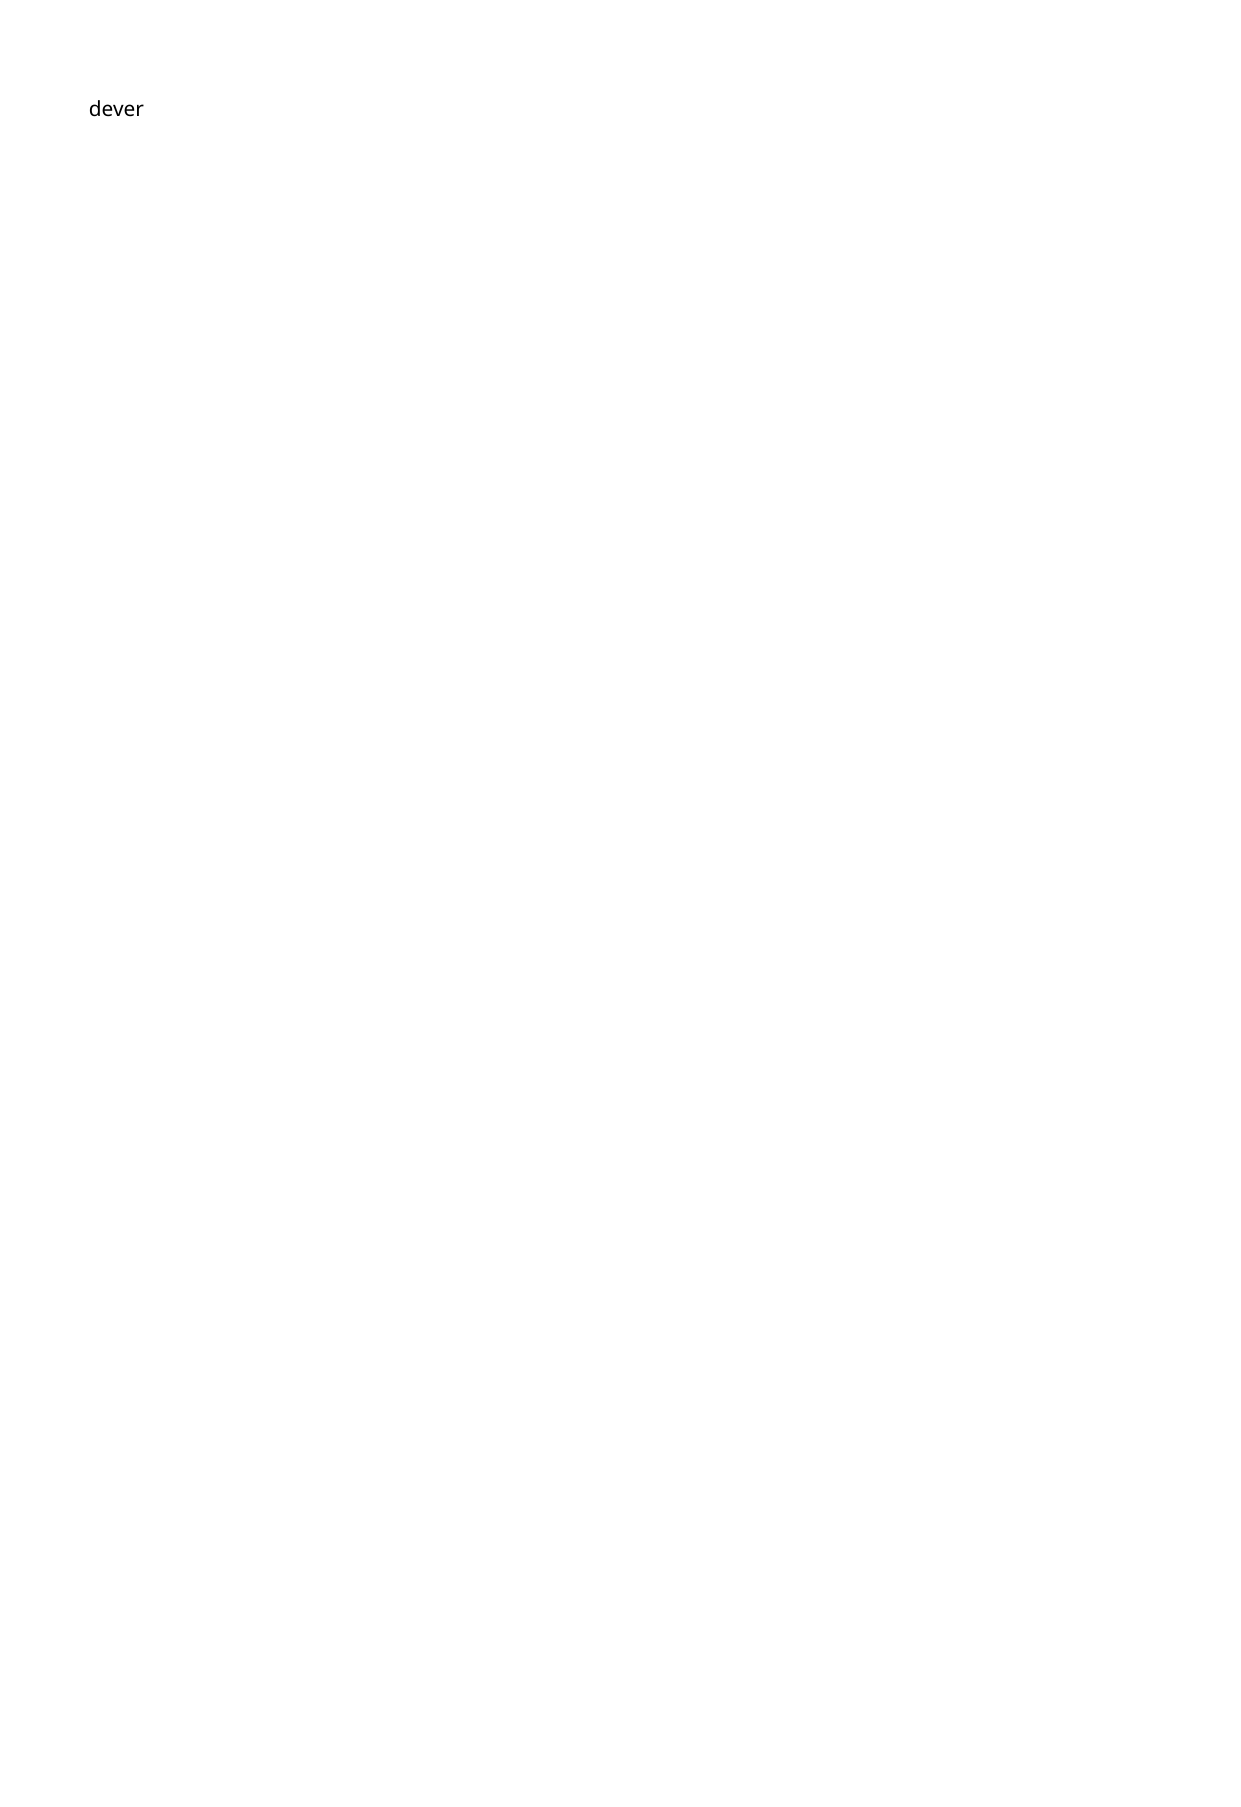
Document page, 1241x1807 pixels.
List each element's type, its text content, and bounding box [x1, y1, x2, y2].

text dever [89, 94, 1158, 122]
